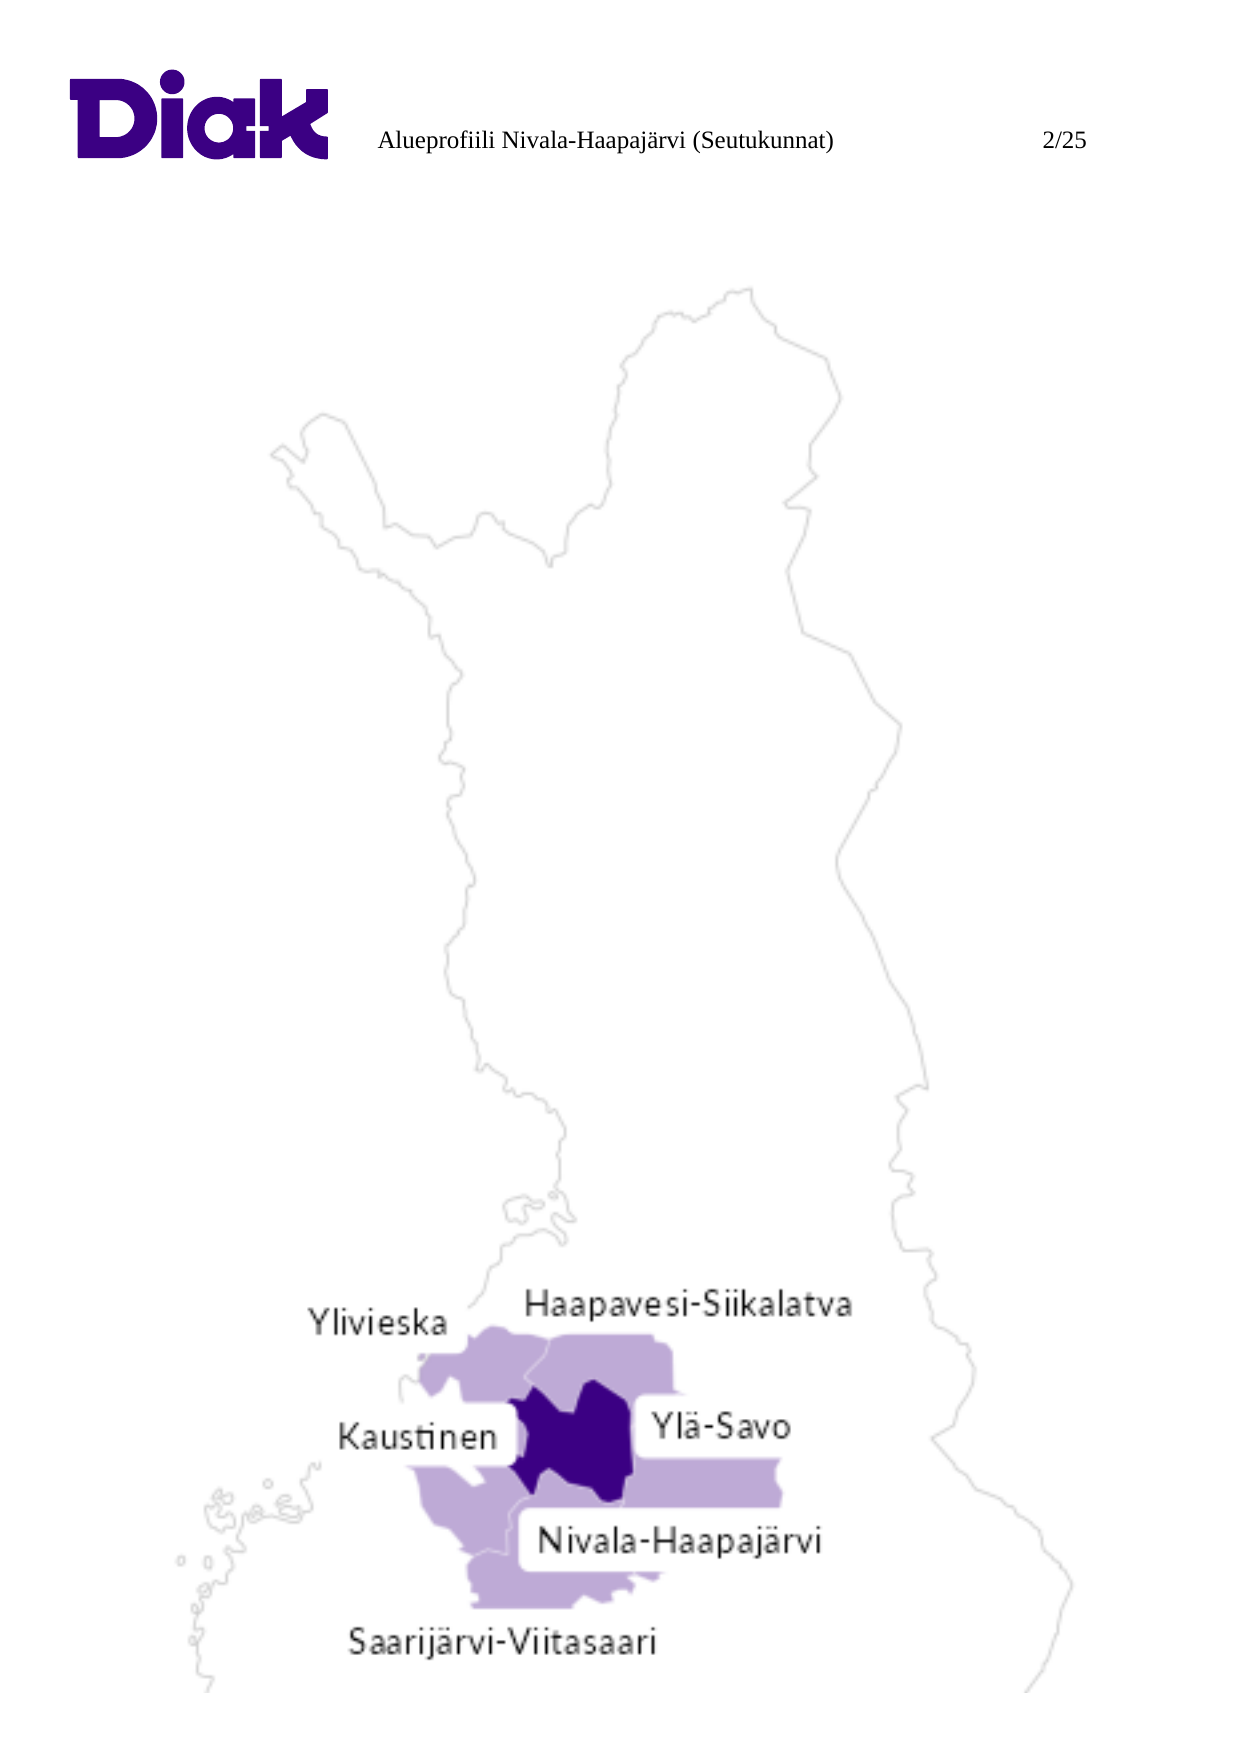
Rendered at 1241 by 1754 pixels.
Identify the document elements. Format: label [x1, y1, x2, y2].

picture [61, 196, 1179, 1693]
